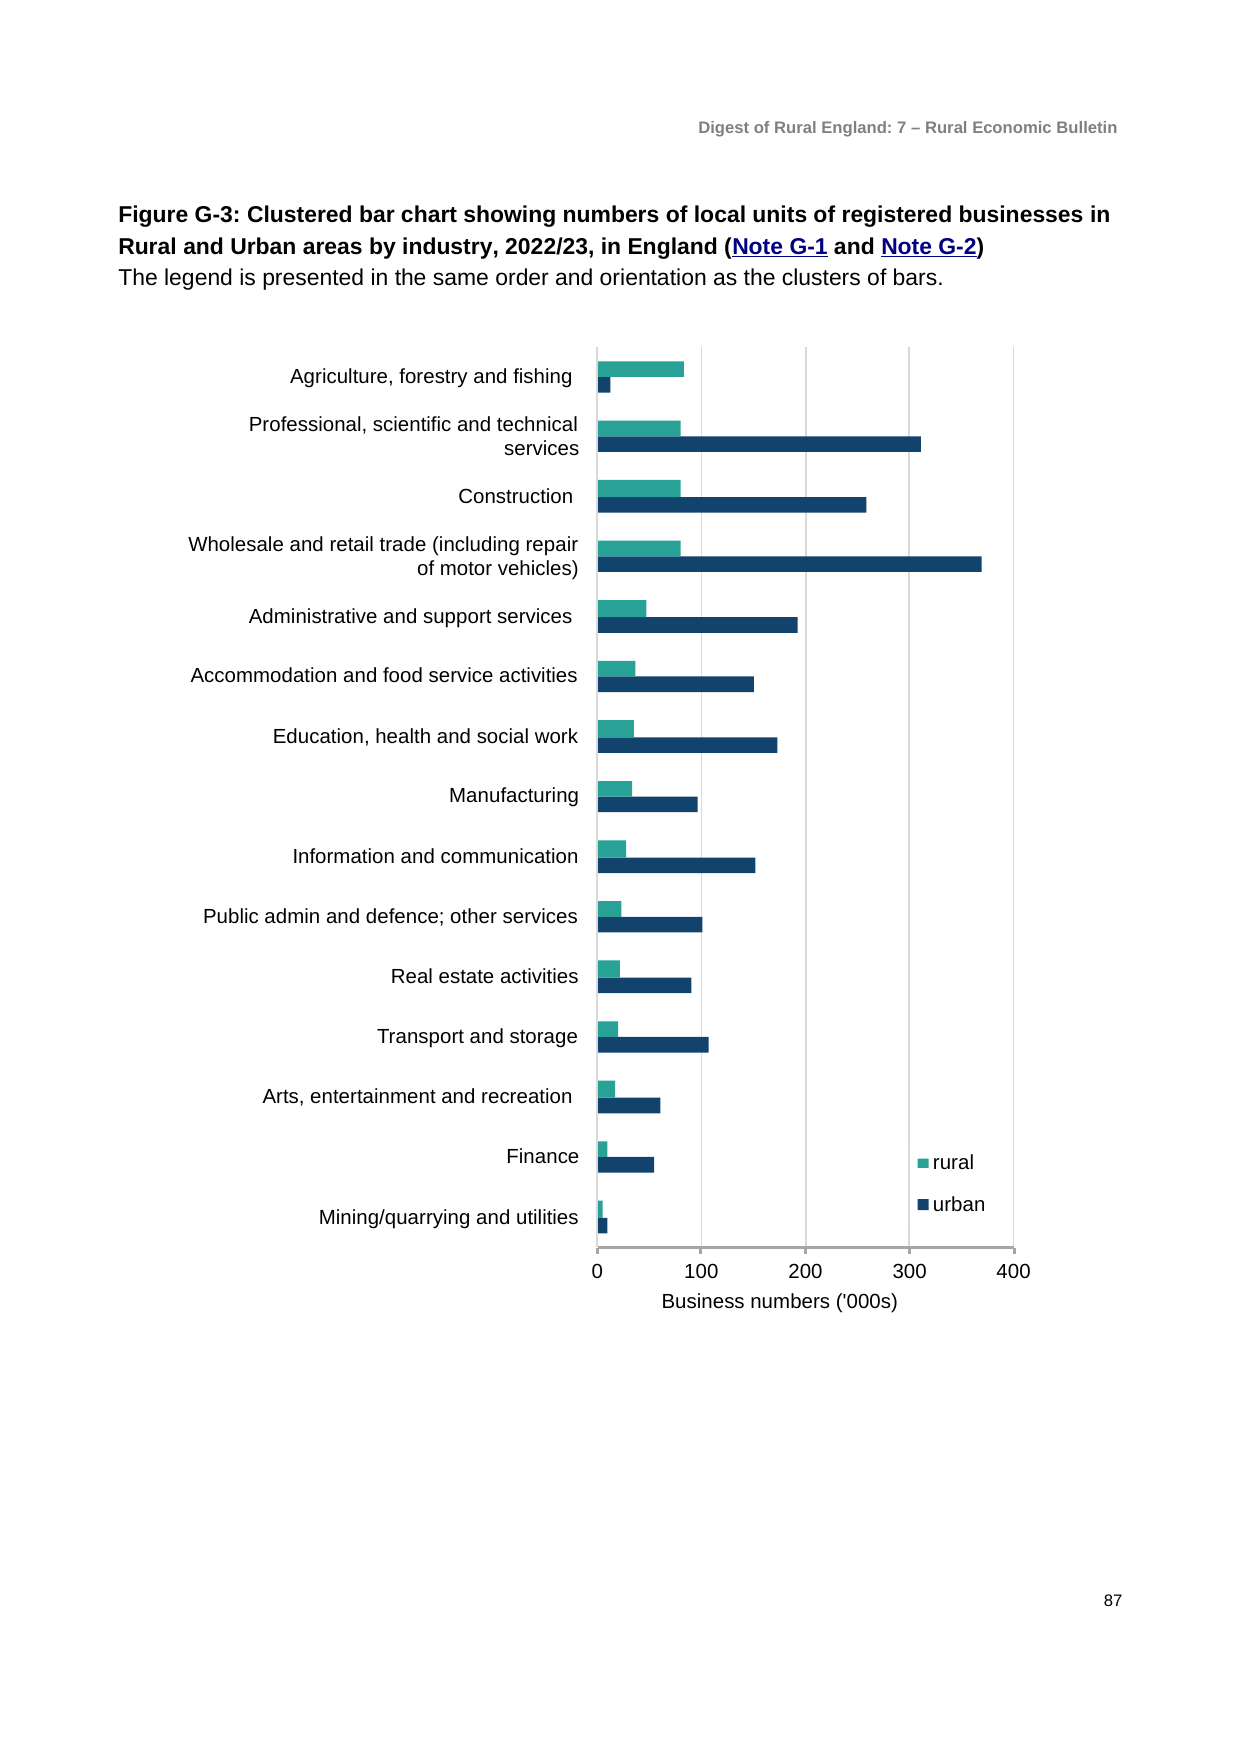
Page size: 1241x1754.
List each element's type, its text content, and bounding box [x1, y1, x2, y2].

text The legend is presented in the same order and orientation as the clusters of bars. [118, 264, 1122, 291]
text Figure G‑3: Clustered bar chart showing numbers of local units of registered businesses in Rural and Urban areas by industry, 2022/23, in England (Note G-1 and Note G-2) [118, 201, 1122, 259]
